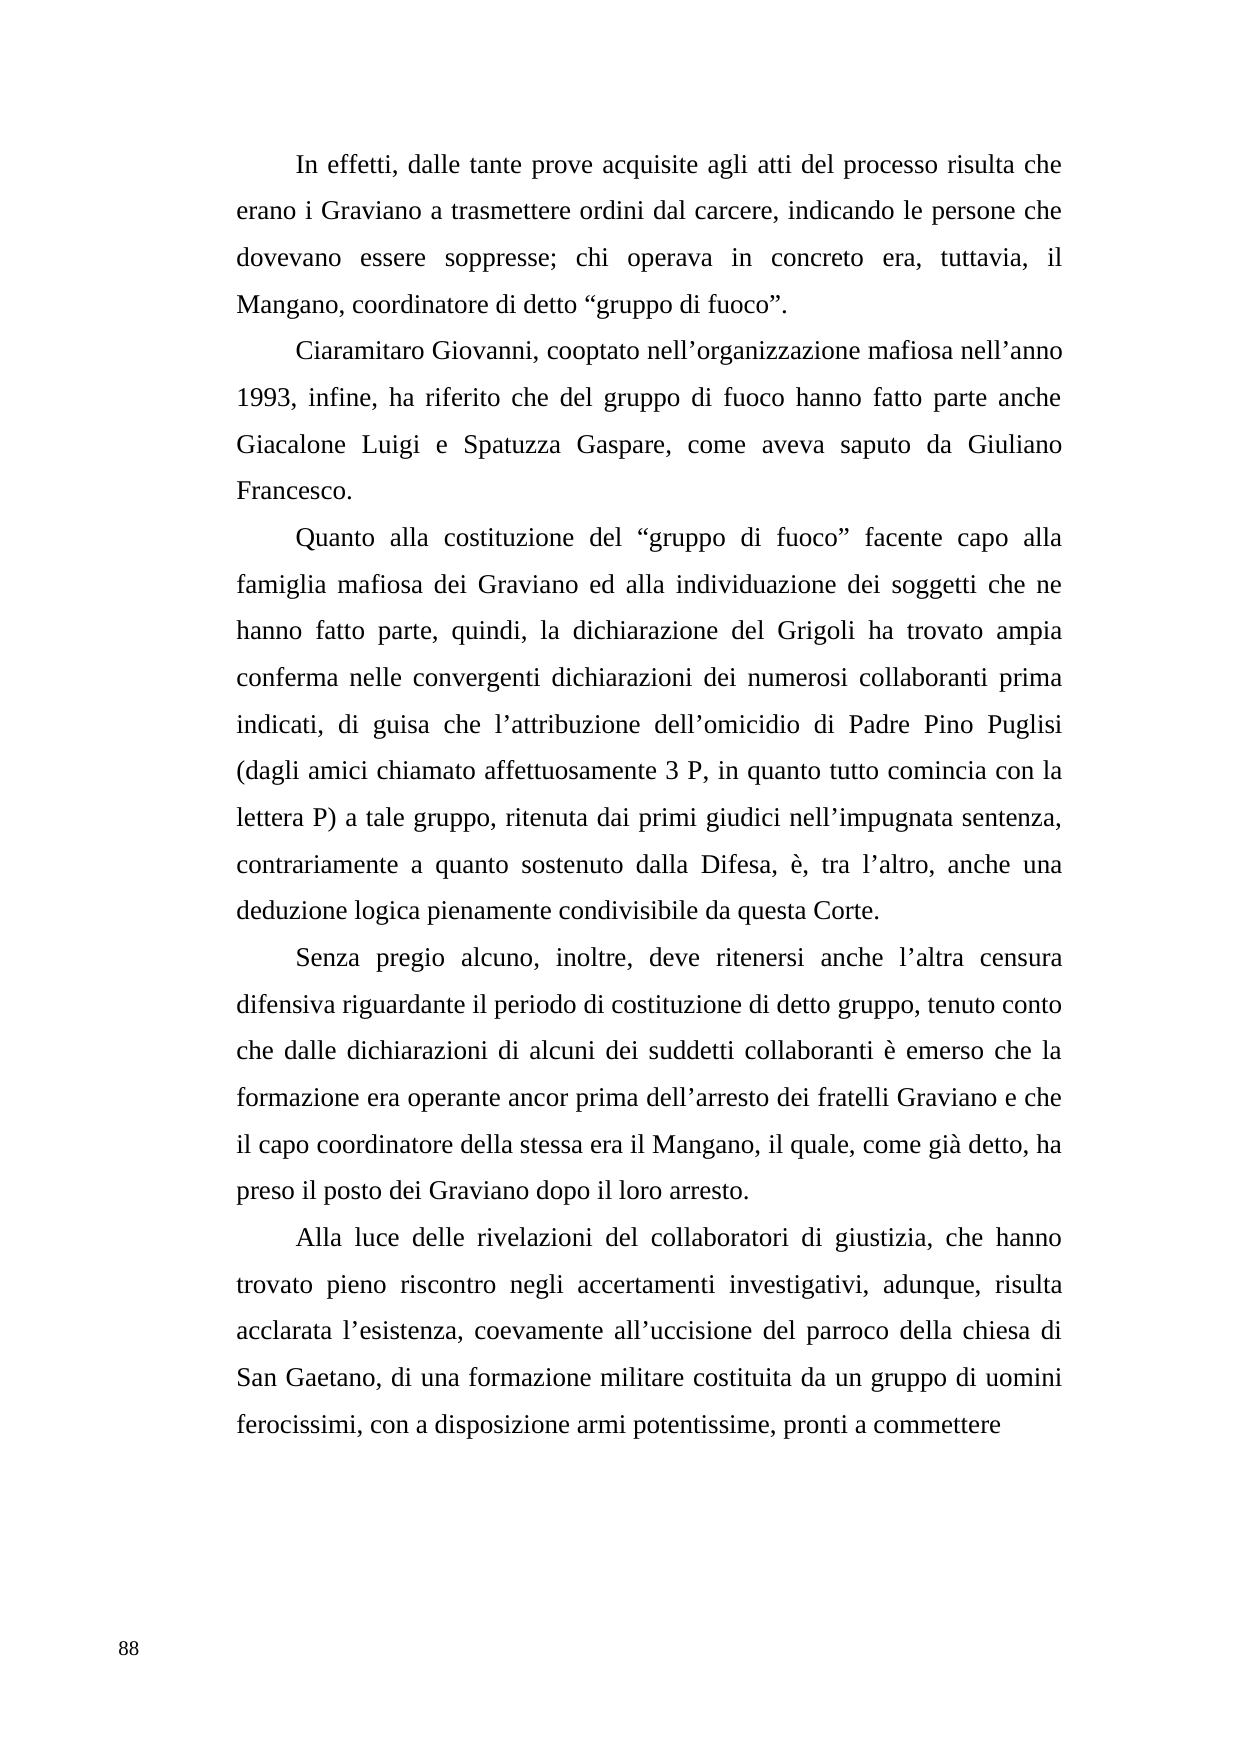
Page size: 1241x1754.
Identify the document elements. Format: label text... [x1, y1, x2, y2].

text In effetti, dalle tante prove acquisite agli atti del processo risulta che erano i Graviano a trasmettere ordini dal carcere, indicando le persone che dovevano essere soppresse; chi operava in concreto era, tuttavia, il Mangano, coordinatore di detto “gruppo di fuoco”. [236, 148, 1063, 319]
text Quanto alla costituzione del “gruppo di fuoco” facente capo alla famiglia mafiosa dei Graviano ed alla individuazione dei soggetti che ne hanno fatto parte, quindi, la dichiarazione del Grigoli ha trovato ampia conferma nelle convergenti dichiarazioni dei numerosi collaboranti prima indicati, di guisa che l’attribuzione dell’omicidio di Padre Pino Puglisi (dagli amici chiamato affettuosamente 3 P, in quanto tutto comincia con la lettera P) a tale gruppo, ritenuta dai primi giudici nell’impugnata sentenza, contrariamente a quanto sostenuto dalla Difesa, è, tra l’altro, anche una deduzione logica pienamente condivisibile da questa Corte. [236, 521, 1063, 926]
text Senza pregio alcuno, inoltre, deve ritenersi anche l’altra censura difensiva riguardante il periodo di costituzione di detto gruppo, tenuto conto che dalle dichiarazioni di alcuni dei suddetti collaboranti è emerso che la formazione era operante ancor prima dell’arresto dei fratelli Graviano e che il capo coordinatore della stessa era il Mangano, il quale, come già detto, ha preso il posto dei Graviano dopo il loro arresto. [236, 941, 1063, 1206]
text Ciaramitaro Giovanni, cooptato nell’organizzazione mafiosa nell’anno 1993, infine, ha riferito che del gruppo di fuoco hanno fatto parte anche Giacalone Luigi e Spatuzza Gaspare, come aveva saputo da Giuliano Francesco. [236, 334, 1063, 506]
text Alla luce delle rivelazioni del collaboratori di giustizia, che hanno trovato pieno riscontro negli accertamenti investigativi, adunque, risulta acclarata l’esistenza, coevamente all’uccisione del parroco della chiesa di San Gaetano, di una formazione militare costituita da un gruppo di uomini ferocissimi, con a disposizione armi potentissime, pronti a commettere [236, 1221, 1063, 1439]
